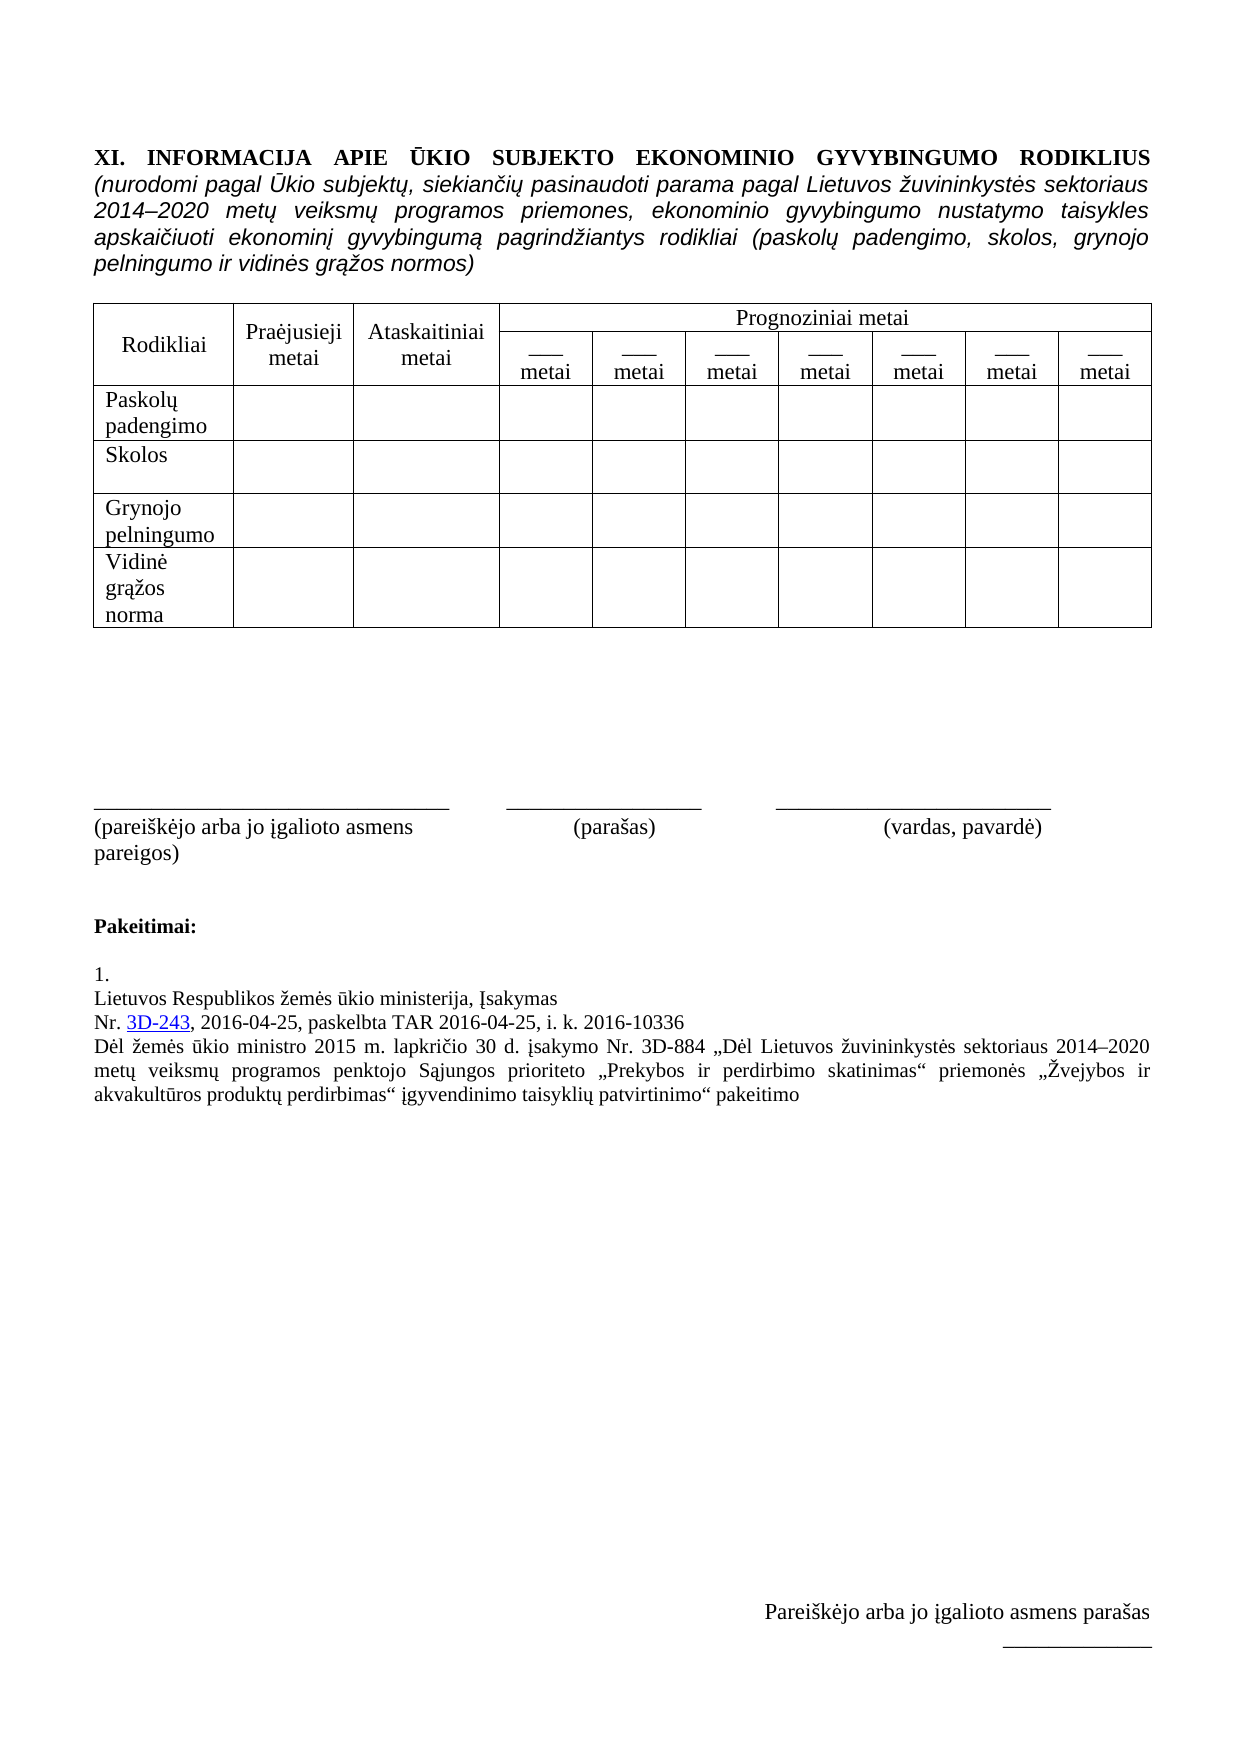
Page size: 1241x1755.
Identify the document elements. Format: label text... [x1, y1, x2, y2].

table_header Prognoziniai metai [500, 304, 1151, 331]
text (pareiškėjo arba jo įgalioto asmens (parašas) (vardas, pavardė) [94, 813, 1152, 839]
table_cell ___ metai [966, 332, 1058, 385]
table_header Rodikliai [94, 304, 233, 385]
table_cell [234, 548, 353, 627]
table_cell [234, 386, 353, 440]
table_cell ___ metai [779, 332, 872, 385]
text Nr. 3D-243, 2016-04-25, paskelbta TAR 2016-04-25, i. k. 2016-10336 [94, 1010, 1152, 1034]
table_cell [966, 494, 1058, 547]
table_cell ___ metai [500, 332, 592, 385]
text XI. INFORMACIJA APIE ŪKIO SUBJEKTO EKONOMINIO GYVYBINGUMO RODIKLIUS (nurodomi pagal Ūkio subjektų, siekiančių pasinaudoti parama pagal Lietuvos žuvininkystės sektoriaus 2014–2020 metų veiksmų programos priemones, ekonominio gyvybingumo nustatymo taisykles apskaičiuoti ekonominį gyvybingumą pagrindžiantys rodikliai (paskolų padengimo, skolos, grynojo pelningumo ir vidinės grąžos normos) [94, 144, 1152, 276]
text _______________________________ _________________ ________________________ [94, 786, 1152, 813]
table_cell [354, 494, 499, 547]
table_cell [354, 548, 499, 627]
table_cell [500, 386, 592, 440]
text pareigos) [94, 839, 1152, 865]
table_cell [354, 441, 499, 493]
table_cell [234, 494, 353, 547]
table_cell [686, 386, 778, 440]
table_cell [500, 441, 592, 493]
table_cell [966, 548, 1058, 627]
table_cell [1059, 494, 1151, 547]
table_header Ataskaitiniai metai [354, 304, 499, 385]
table_cell [354, 386, 499, 440]
table_cell [873, 494, 965, 547]
table_cell ___ metai [593, 332, 685, 385]
table_cell [500, 494, 592, 547]
table_cell [1059, 548, 1151, 627]
table_cell [593, 441, 685, 493]
table_cell [593, 386, 685, 440]
table_cell [779, 548, 872, 627]
table_cell [686, 548, 778, 627]
table_cell [686, 494, 778, 547]
text 1. [94, 962, 1152, 986]
table_cell [779, 494, 872, 547]
table_cell ___ metai [873, 332, 965, 385]
table_cell ___ metai [1059, 332, 1151, 385]
table_cell Paskolų padengimo [94, 386, 233, 440]
table_cell [500, 548, 592, 627]
text Lietuvos Respublikos žemės ūkio ministerija, Įsakymas [94, 986, 1152, 1010]
table_cell Skolos [94, 441, 233, 493]
table_cell [1059, 386, 1151, 440]
table_cell [873, 386, 965, 440]
text Dėl žemės ūkio ministro 2015 m. lapkričio 30 d. įsakymo Nr. 3D-884 „Dėl Lietuvos žuvininkystės sektoriaus 2014–2020 metų veiksmų programos penktojo Sąjungos prioriteto „Prekybos ir perdirbimo skatinimas“ priemonės „Žvejybos ir akvakultūros produktų perdirbimas“ įgyvendinimo taisyklių patvirtinimo“ pakeitimo [94, 1034, 1152, 1106]
table_cell [966, 386, 1058, 440]
table_header Praėjusieji metai [234, 304, 353, 385]
table_cell [873, 441, 965, 493]
table_cell [1059, 441, 1151, 493]
table_cell [686, 441, 778, 493]
table_cell [779, 386, 872, 440]
text Pakeitimai: [94, 913, 1152, 938]
table_cell [966, 441, 1058, 493]
table_cell ___ metai [686, 332, 778, 385]
table_cell [593, 548, 685, 627]
table_cell [234, 441, 353, 493]
table_cell [593, 494, 685, 547]
table_cell Vidinė grąžos norma [94, 548, 233, 627]
table_cell [779, 441, 872, 493]
table_cell [873, 548, 965, 627]
table_cell Grynojo pelningumo [94, 494, 233, 547]
